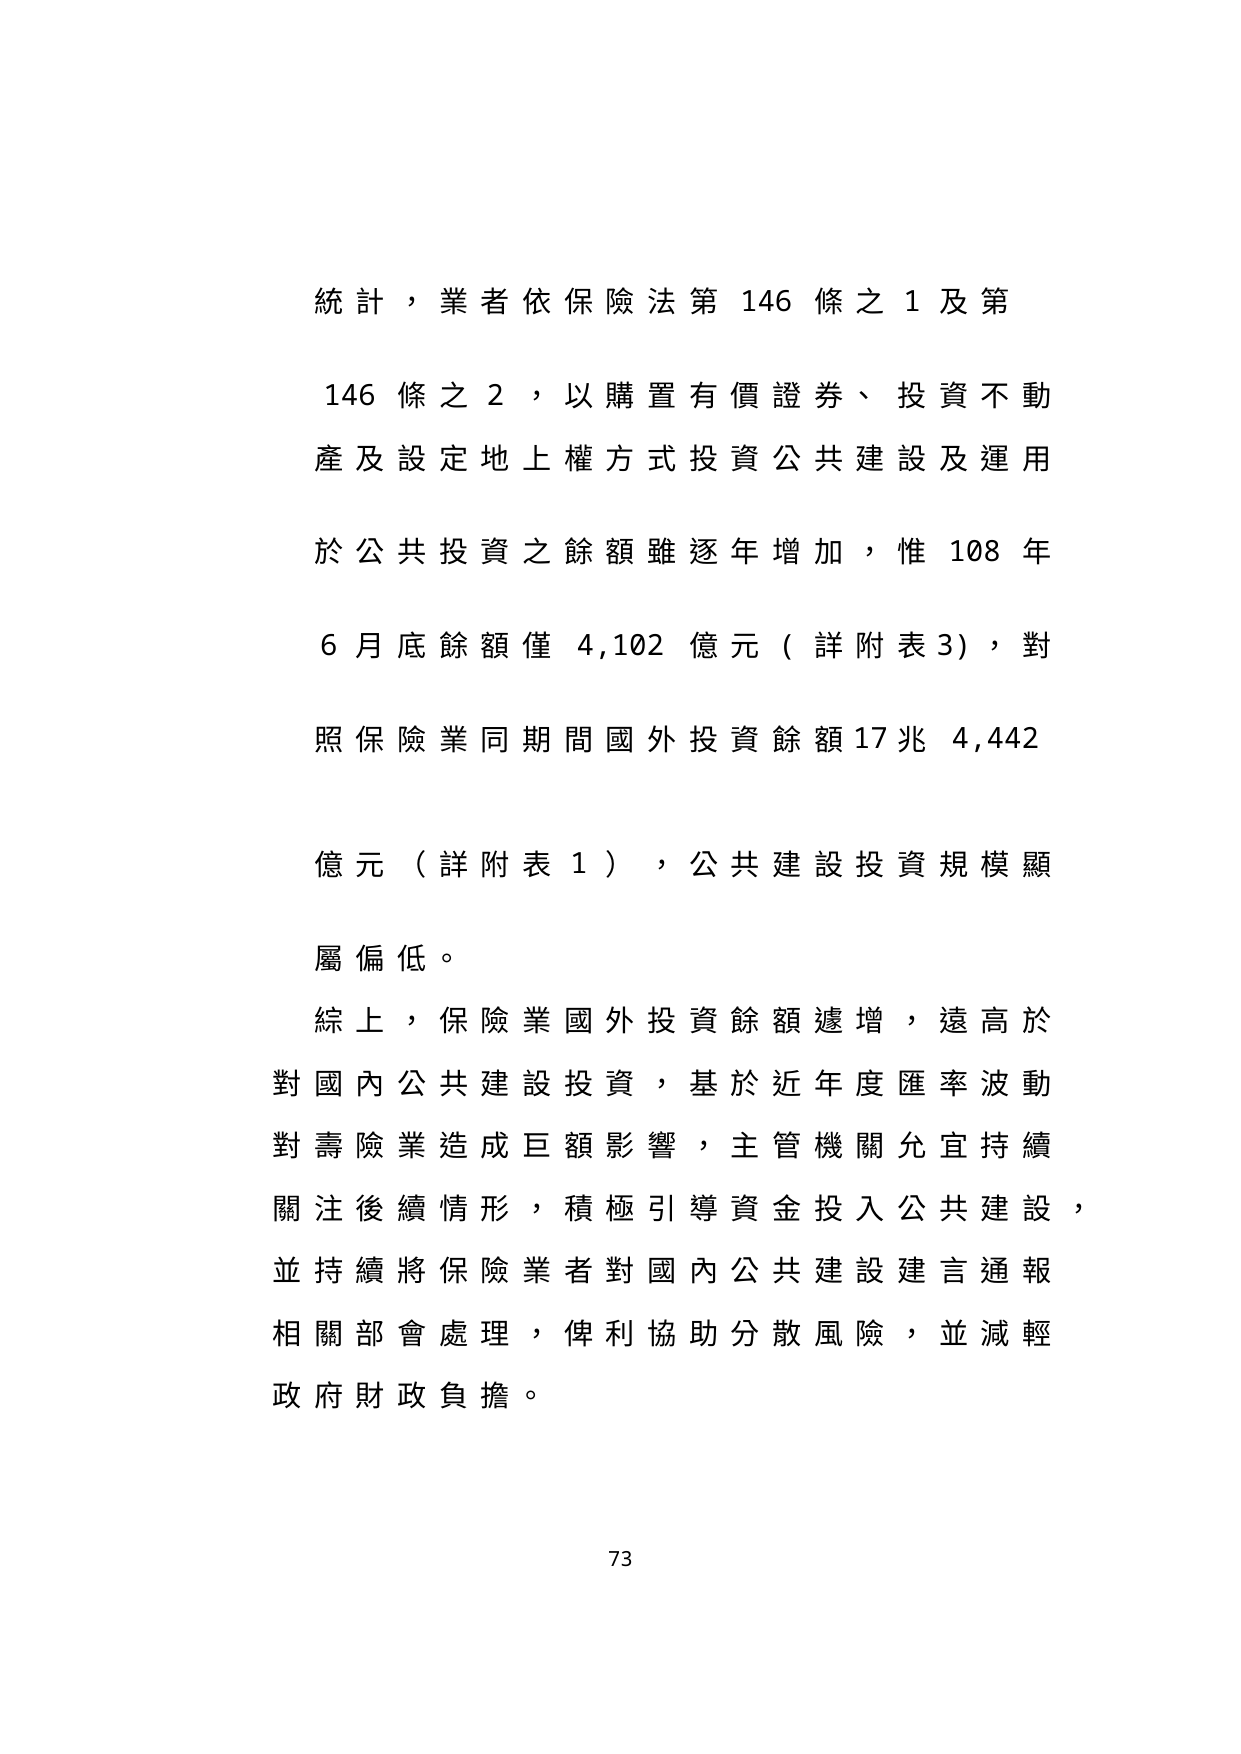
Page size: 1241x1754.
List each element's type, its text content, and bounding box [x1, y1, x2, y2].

text 統計，業者依保險法第146條之1及第146條之2，以購置有價證券、投資不動產及設定地上權方式投資公共建設及運用於公共投資之餘額雖逐年增加，惟108年6月底餘額僅4,102億元(詳附表3)，對照保險業同期間國外投資餘額17兆4,442億元（詳附表1），公共建設投資規模顯屬偏低。 [271, 227, 1058, 977]
text 綜上，保險業國外投資餘額遽增，遠高於對國內公共建設投資，基於近年度匯率波動對壽險業造成巨額影響，主管機關允宜持續關注後續情形，積極引導資金投入公共建設，並持續將保險業者對國內公共建設建言通報相關部會處理，俾利協助分散風險，並減輕政府財政負擔。 [242, 977, 1058, 1415]
